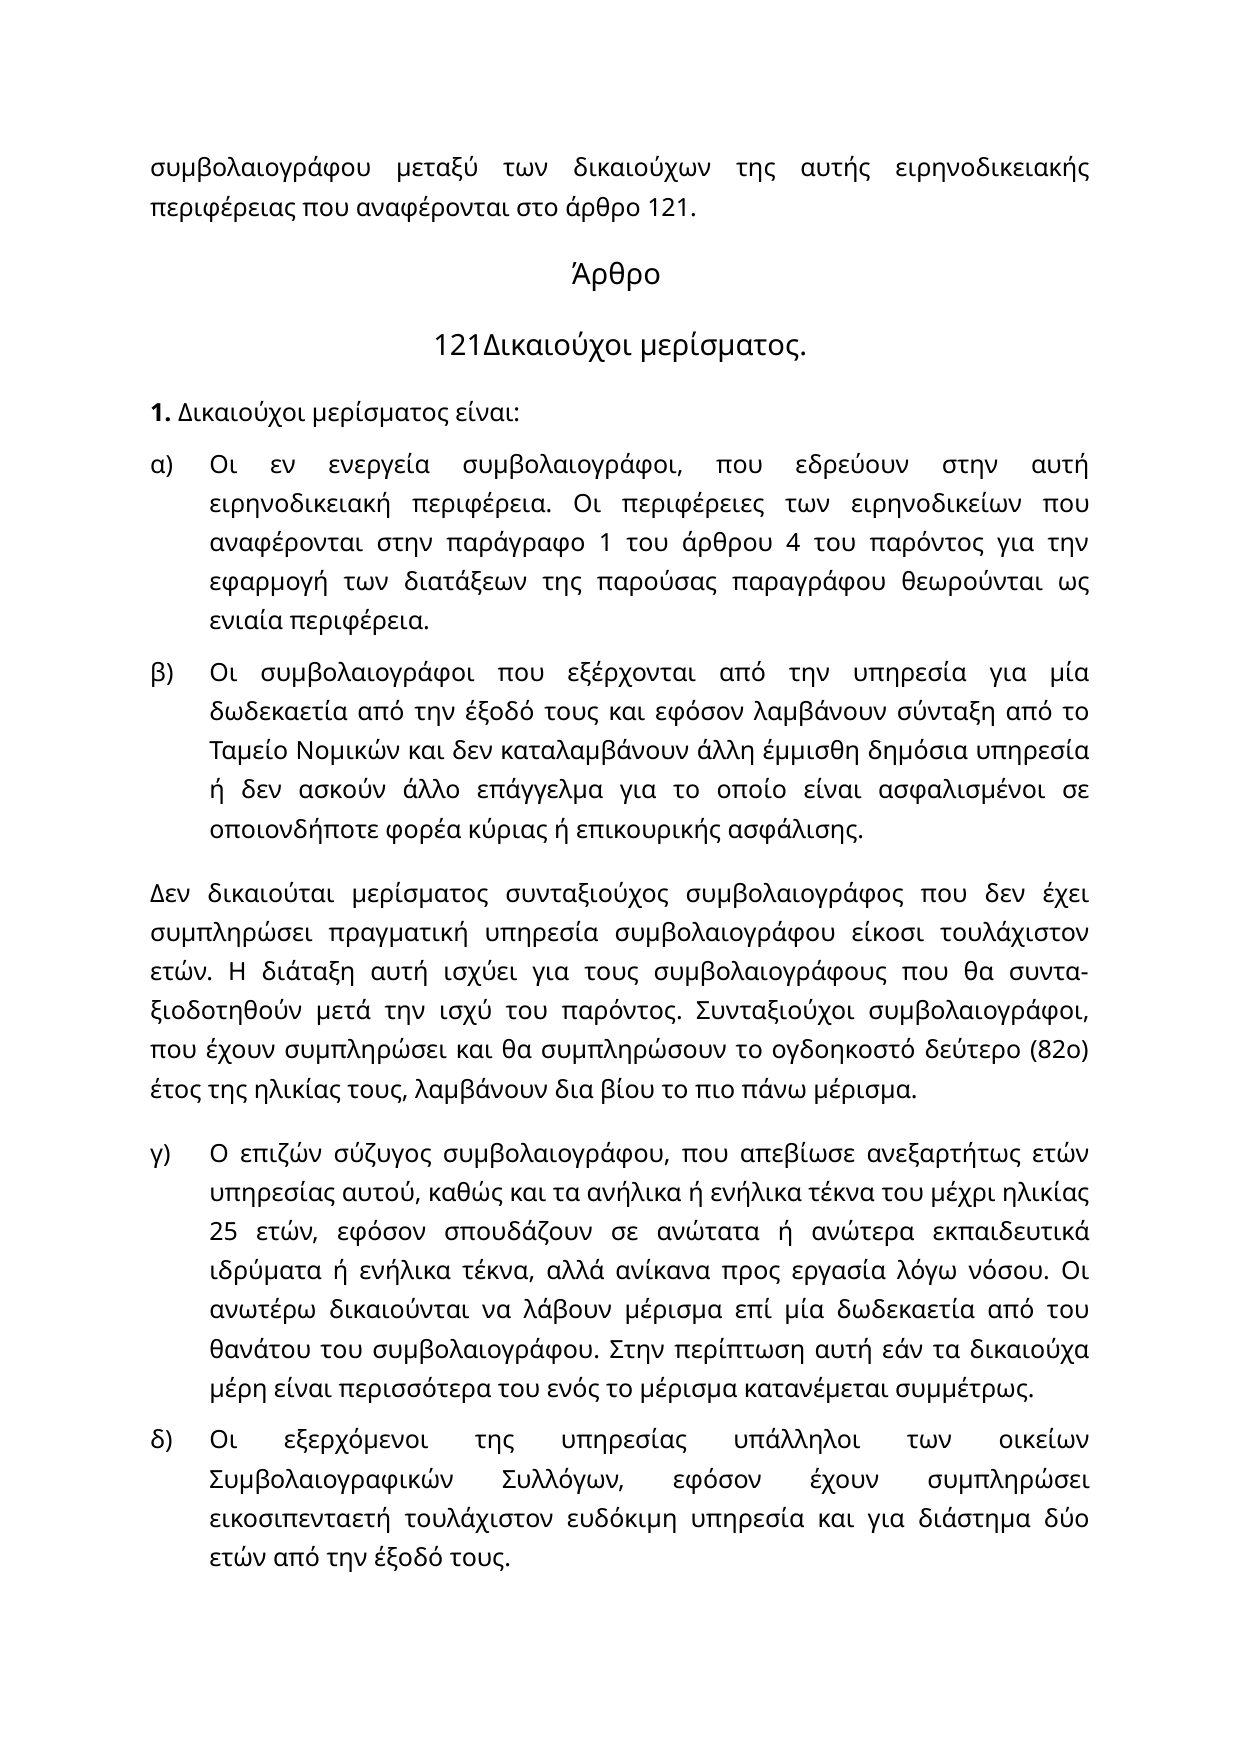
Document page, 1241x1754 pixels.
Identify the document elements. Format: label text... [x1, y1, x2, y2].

list γ) Ο επιζών σύζυγος συμβολαιογράφου, που απεβίωσε ανεξαρτήτως ετών υπηρεσίας αυτού, καθώς και τα ανήλικα ή ενήλικα τέκνα του μέχρι ηλικίας 25 ετών, εφόσον σπουδάζουν σε ανώτατα ή ανώτερα εκπαιδευτικά ιδρύματα ή ενήλικα τέκνα, αλλά ανίκανα προς εργασία λόγω νόσου. Οι ανωτέρω δικαιούνται να λάβουν μέρισμα επί μία δωδεκαετία από του θανάτου του συμβολαιογράφου. Στην περίπτωση αυτή εάν τα δικαιούχα μέρη είναι περισσότερα του ενός το μέρισμα κατανέμεται συμμέτρως. [150, 1135, 1090, 1404]
text 1. Δικαιούχοι μερίσματος είναι: [150, 394, 1090, 429]
list β) Οι συμβολαιογράφοι που εξέρχονται από την υπηρεσία για μία δωδεκαετία από την έξοδό τους και εφόσον λαμβάνουν σύνταξη από το Ταμείο Νομικών και δεν καταλαμβάνουν άλλη έμμισθη δημόσια υπηρεσία ή δεν ασκούν άλλο επάγγελμα για το οποίο είναι ασφαλισμένοι σε οποιονδήποτε φορέα κύριας ή επικουρικής ασφάλισης. [150, 654, 1090, 845]
text Δεν δικαιούται μερίσματος συνταξιούχος συμβολαιογράφος που δεν έχει συμπληρώσει πραγματική υπηρεσία συμβολαιογράφου είκοσι τουλάχιστον ετών. Η διάταξη αυτή ισχύει για τους συμβολαιογράφους που θα συντα- ξιοδοτηθούν μετά την ισχύ του παρόντος. Συνταξιούχοι συμβολαιογράφοι, που έχουν συμπληρώσει και θα συμπληρώσουν το ογδοηκοστό δεύτερο (82ο) έτος της ηλικίας τους, λαμβάνουν δια βίου το πιο πάνω μέρισμα. [150, 875, 1090, 1105]
text συμβολαιογράφου μεταξύ των δικαιούχων της αυτής ειρηνοδικειακής περιφέρειας που αναφέρονται στο άρθρο 121. [150, 150, 1090, 223]
subtitle 121Δικαιούχοι μερίσματος. [150, 324, 1090, 364]
list α) Οι εν ενεργεία συμβολαιογράφοι, που εδρεύουν στην αυτή ειρηνοδικειακή περιφέρεια. Οι περιφέρειες των ειρηνοδικείων που αναφέρονται στην παράγραφο 1 του άρθρου 4 του παρόντος για την εφαρμογή των διατάξεων της παρούσας παραγράφου θεωρούνται ως ενιαία περιφέρεια. [150, 446, 1090, 637]
list δ) Οι εξερχόμενοι της υπηρεσίας υπάλληλοι των οικείων Συμβολαιογραφικών Συλλόγων, εφόσον έχουν συμπληρώσει εικοσιπενταετή τουλάχιστον ευδόκιμη υπηρεσία και για διάστημα δύο ετών από την έξοδό τους. [150, 1422, 1090, 1574]
subtitle Άρθρο [150, 253, 1090, 293]
